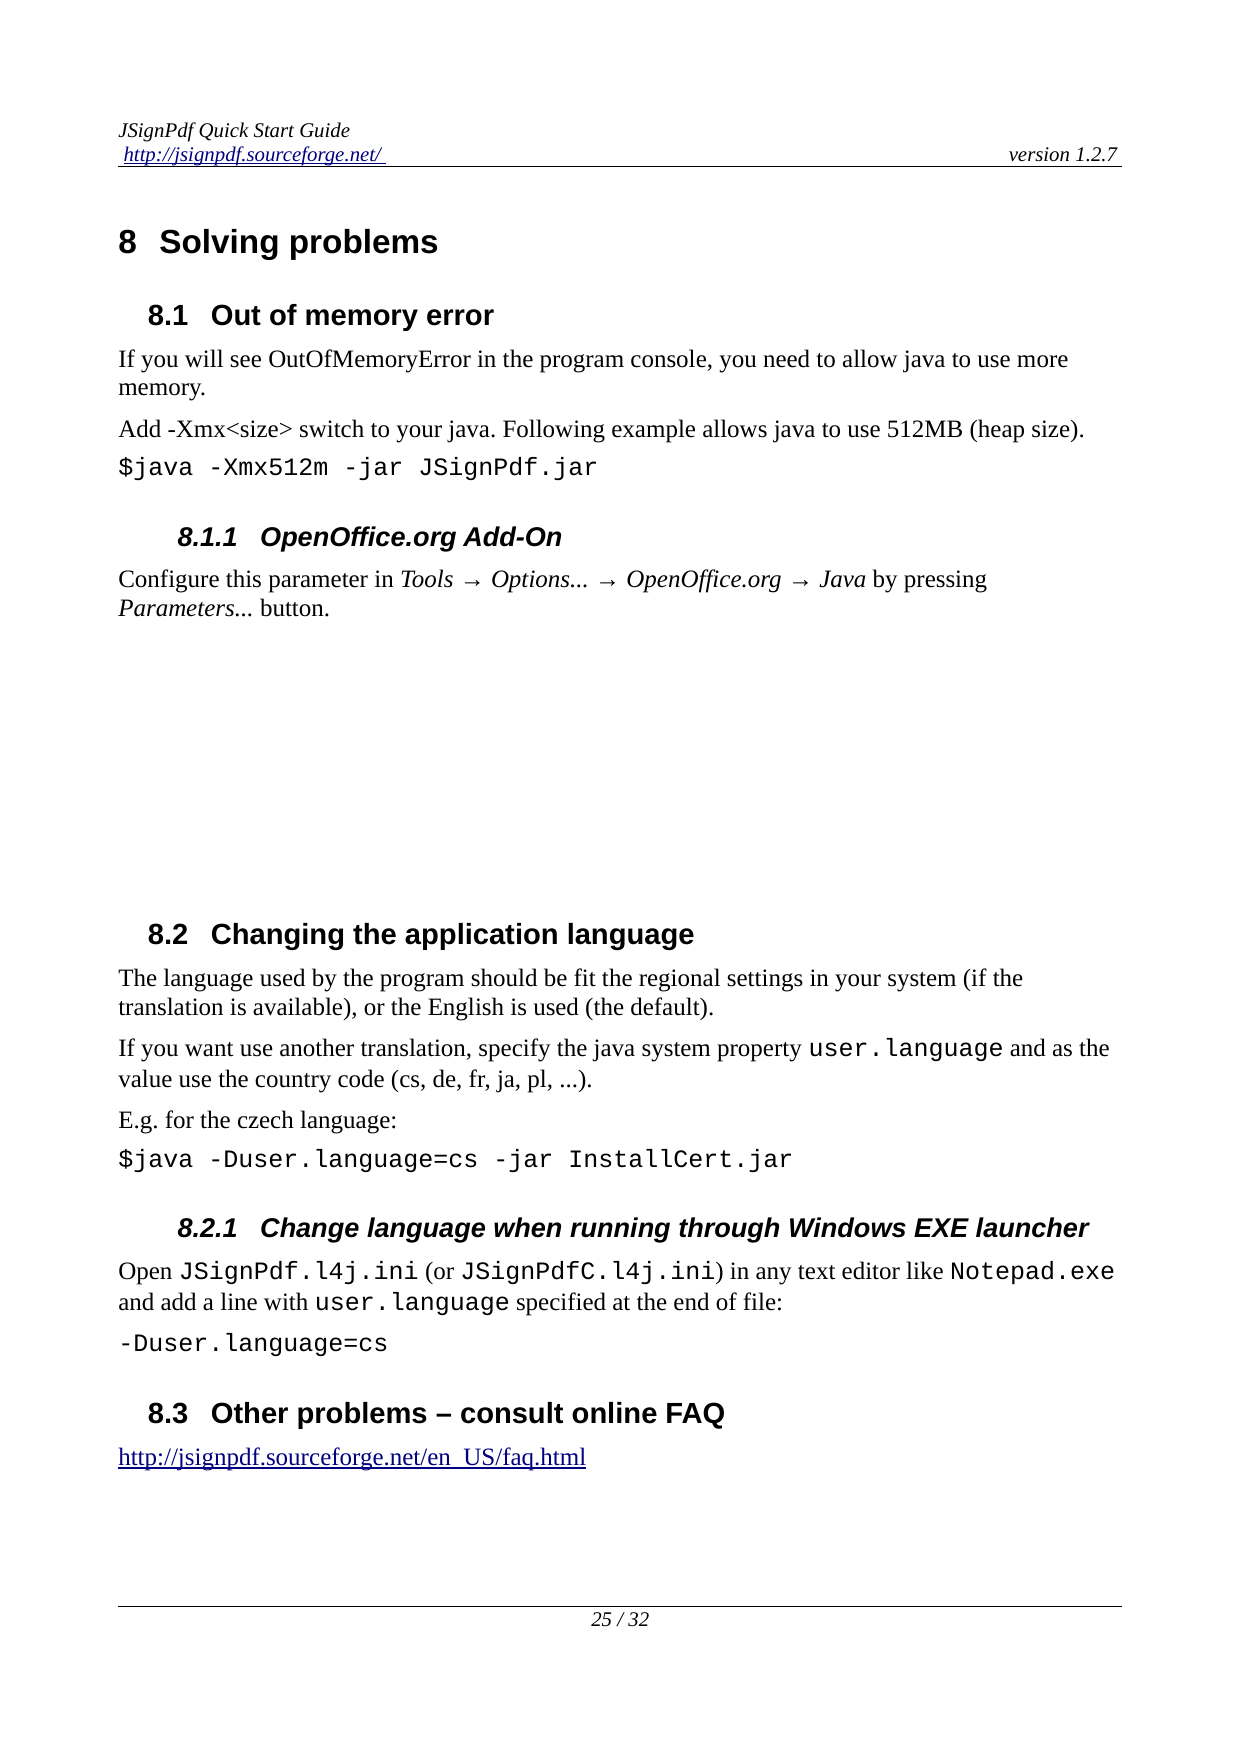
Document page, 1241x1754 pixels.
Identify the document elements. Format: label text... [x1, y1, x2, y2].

text Open JSignPdf.l4j.ini (or JSignPdfC.l4j.ini) in any text editor like Notepad.exe and add a line with user.language specified at the end of file: [118, 1256, 1122, 1318]
text E.g. for the czech language: [118, 1105, 1122, 1134]
subtitle Changing the application language [148, 659, 1116, 951]
text Configure this parameter in Tools → Options... → OpenOffice.org → Java by pressing Parameters... button. [118, 564, 1122, 622]
subtitle Other problems – consult online FAQ [148, 1396, 1116, 1430]
subtitle OpenOffice.org Add-On [177, 521, 1122, 552]
text If you will see OutOfMemoryError in the program console, you need to allow java to use more memory. [118, 344, 1122, 401]
subtitle Out of memory error [148, 298, 1116, 331]
text If you want use another translation, specify the java system property user.language and as the value use the country code (cs, de, fr, ja, pl, ...). [118, 1033, 1122, 1093]
text http://jsignpdf.sourceforge.net/en_US/faq.html [118, 1442, 1122, 1471]
subtitle Change language when running through Windows EXE launcher [177, 1212, 1122, 1244]
text -Duser.language=cs [118, 1330, 1122, 1359]
text $java -Xmx512m -jar JSignPdf.jar [118, 455, 1122, 483]
text The language used by the program should be fit the regional settings in your system (if the translation is available), or the English is used (the default). [118, 963, 1122, 1021]
subtitle Solving problems [118, 222, 1122, 260]
text Add -Xmx<size> switch to your java. Following example allows java to use 512MB (heap size). [118, 414, 1122, 442]
text $java -Duser.language=cs -jar InstallCert.jar [118, 1147, 1122, 1175]
